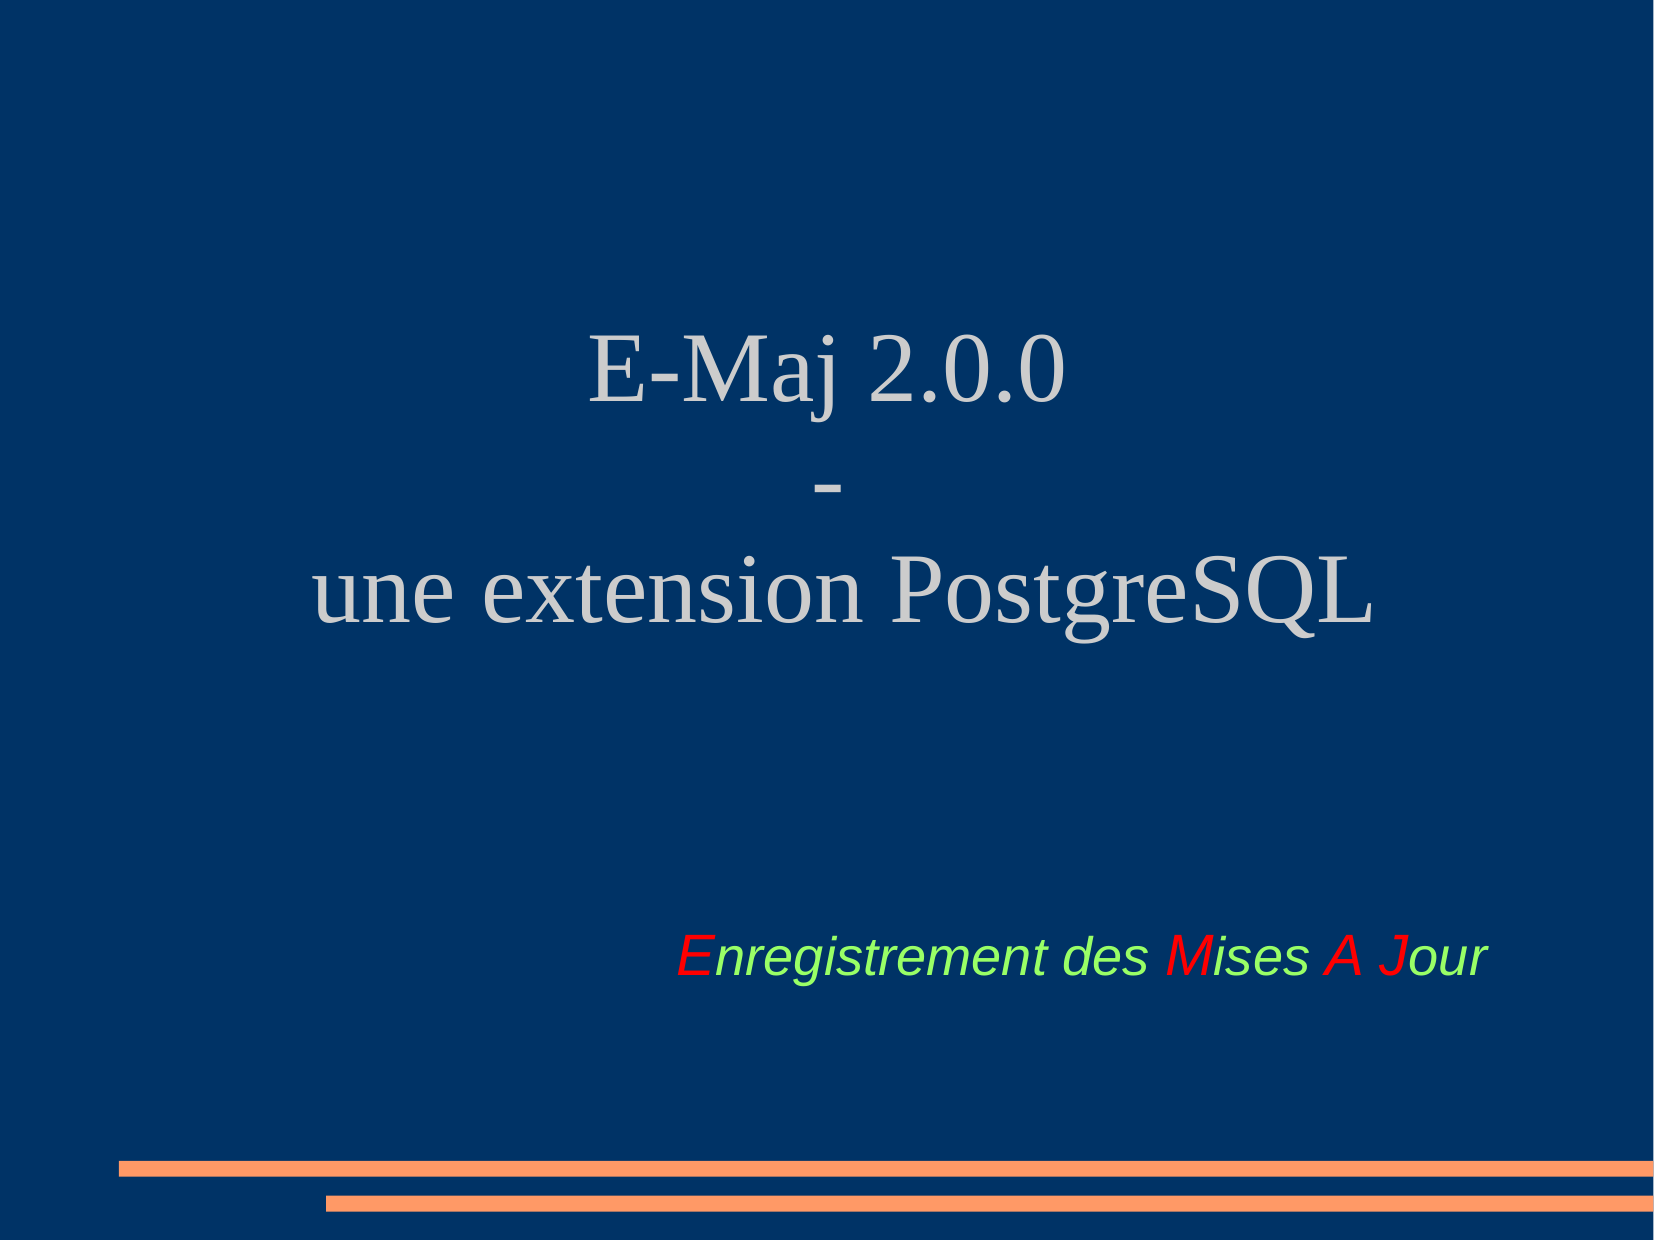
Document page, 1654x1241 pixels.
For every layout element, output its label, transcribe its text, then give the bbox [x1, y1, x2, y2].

subtitle E-Maj 2.0.0 - une extension PostgreSQL [121, 46, 1534, 1132]
text_box Enregistrement des Mises A Jour [649, 915, 1515, 1033]
